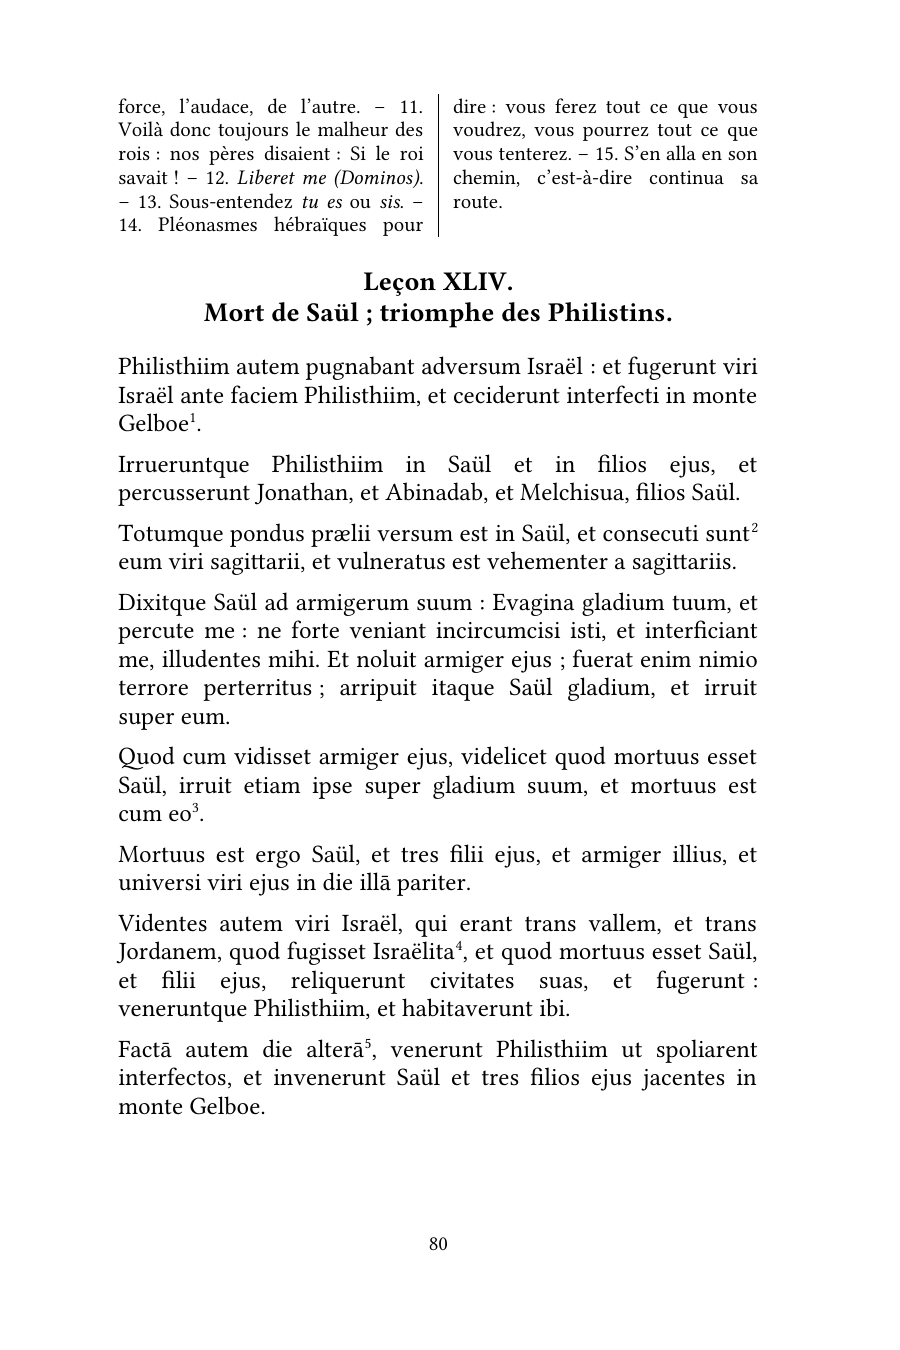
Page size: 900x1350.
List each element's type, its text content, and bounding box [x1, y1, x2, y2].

text Dixitque Saül ad armigerum suum : Evagina gladium tuum, et percute me : ne forte veniant incircumcisi isti, et interficiant me, illudentes mihi. Et noluit armiger ejus ; fuerat enim nimio terrore perterritus ; arripuit itaque Saül gladium, et irruit super eum. [118, 587, 758, 730]
text dire : vous ferez tout ce que vous voudrez, vous pourrez tout ce que vous tenterez. – 15. S’en alla en son chemin, c’est-à-dire continua sa route. [453, 94, 758, 213]
text Mortuus est ergo Saül, et tres filii ejus, et armiger illius, et universi viri ejus in die illā pariter. [118, 839, 758, 897]
text Philisthiim autem pugnabant adversum Israël : et fugerunt viri Israël ante faciem Philisthiim, et ceciderunt interfecti in monte Gelboe1. [118, 352, 758, 438]
text force, l’audace, de l’autre. – 11. Voilà donc toujours le malheur des rois : nos pères disaient : Si le roi savait ! – 12. Liberet me (Dominos). – 13. Sous-entendez tu es ou sis. – 14. Pléonasmes hébraïques pour [118, 94, 423, 237]
text Leçon XLIV. Mort de Saül ; triomphe des Philistins. [118, 267, 758, 328]
text Quod cum vidisset armiger ejus, videlicet quod mortuus esset Saül, irruit etiam ipse super gladium suum, et mortuus est cum eo3. [118, 742, 758, 828]
text Videntes autem viri Israël, qui erant trans vallem, et trans Jordanem, quod fugisset Israëlita4, et quod mortuus esset Saül, et filii ejus, reliquerunt civitates suas, et fugerunt : veneruntque Philisthiim, et habitaverunt ibi. [118, 908, 758, 1023]
text Factā autem die alterā5, venerunt Philisthiim ut spoliarent interfectos, et invenerunt Saül et tres filios ejus jacentes in monte Gelboe. [118, 1034, 758, 1120]
text Totumque pondus prælii versum est in Saül, et consecuti sunt2 eum viri sagittarii, et vulneratus est vehementer a sagittariis. [118, 518, 758, 576]
text Irrueruntque Philisthiim in Saül et in filios ejus, et percusserunt Jonathan, et Abinadab, et Melchisua, filios Saül. [118, 449, 758, 507]
